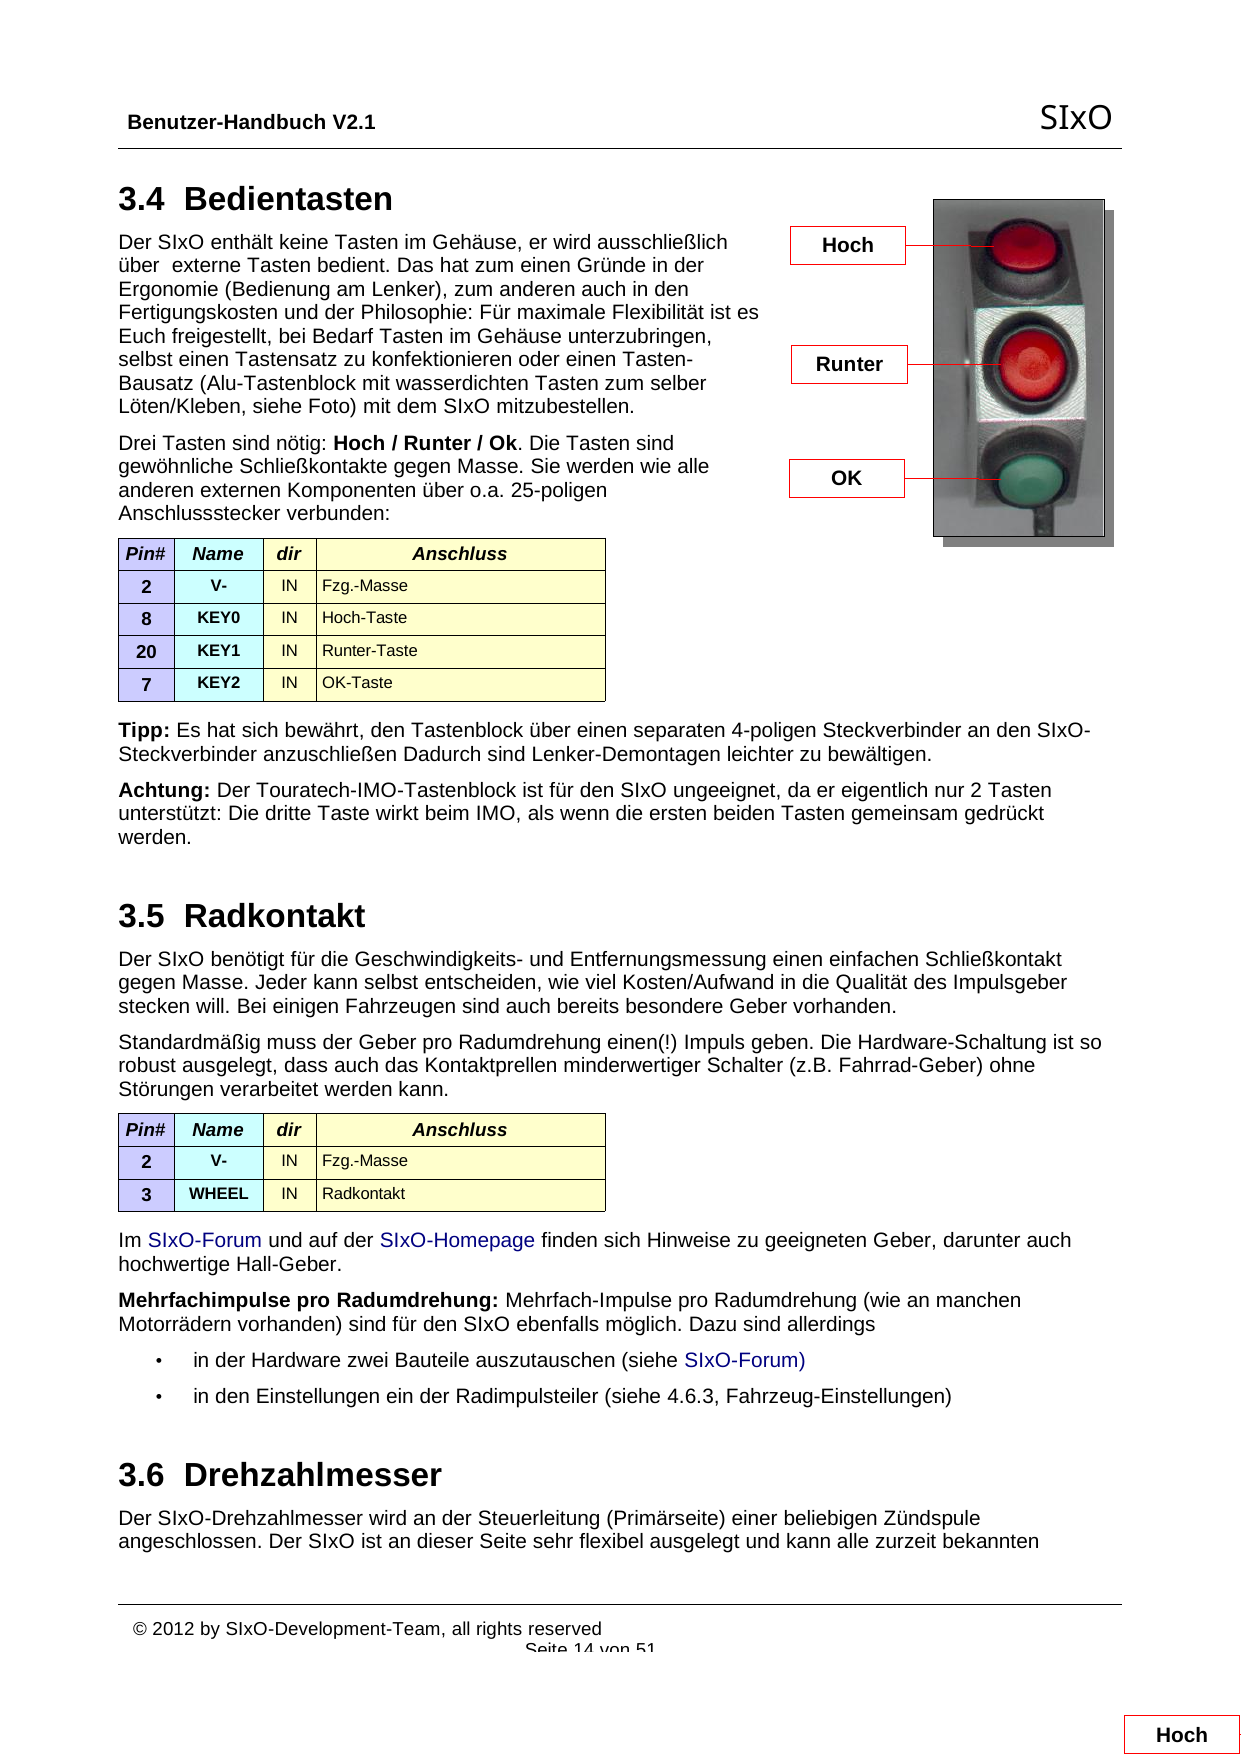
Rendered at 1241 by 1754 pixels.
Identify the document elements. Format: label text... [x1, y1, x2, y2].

table_cell IN [264, 1147, 316, 1179]
table_header Name [175, 539, 263, 570]
text Tipp: Es hat sich bewährt, den Tastenblock über einen separaten 4-poligen Steckverbinder an den SIxO-Steckverbinder anzuschließen Dadurch sind Lenker-Demontagen leichter zu bewältigen. [118, 718, 1122, 766]
table_header Pin# [119, 539, 174, 570]
text Standardmäßig muss der Geber pro Radumdrehung einen(!) Impuls geben. Die Hardware-Schaltung ist so robust ausgelegt, dass auch das Kontaktprellen minderwertiger Schalter (z.B. Fahrrad-Geber) ohne Störungen verarbeitet werden kann. [118, 1030, 1122, 1101]
subtitle Radkontakt [118, 897, 1122, 935]
text Der SIxO enthält keine Tasten im Gehäuse, er wird ausschließlich über externe Tasten bedient. Das hat zum einen Gründe in der Ergonomie (Bedienung am Lenker), zum anderen auch in den Fertigungskosten und der Philosophie: Für maximale Flexibilität ist es Euch freigestellt, bei Bedarf Tasten im Gehäuse unterzubringen, selbst einen Tastensatz zu konfektionieren oder einen Tasten-Bausatz (Alu-Tastenblock mit wasserdichten Tasten zum selber Löten/Kleben, siehe Foto) mit dem SIxO mitzubestellen. [118, 230, 767, 418]
list in den Einstellungen ein der Radimpulsteiler (siehe 4.6.3, Fahrzeug-Einstellungen) [156, 1384, 1122, 1408]
text Im SIxO-Forum und auf der SIxO-Homepage finden sich Hinweise zu geeigneten Geber, darunter auch hochwertige Hall-Geber. [118, 1229, 1122, 1276]
table_cell 2 [119, 571, 174, 603]
table_header dir [264, 539, 316, 570]
text Drei Tasten sind nötig: Hoch / Runter / Ok. Die Tasten sind gewöhnliche Schließkontakte gegen Masse. Sie werden wie alle anderen externen Komponenten über o.a. 25-poligen Anschlussstecker verbunden: [118, 431, 767, 525]
table_cell Fzg.-Masse [317, 571, 605, 603]
table_header Name [175, 1114, 263, 1146]
table_cell KEY1 [175, 636, 263, 668]
text Achtung: Der Touratech-IMO-Tastenblock ist für den SIxO ungeeignet, da er eigentlich nur 2 Tasten unterstützt: Die dritte Taste wirkt beim IMO, als wenn die ersten beiden Tasten gemeinsam gedrückt werden. [118, 778, 1122, 849]
subtitle Bedientasten [118, 180, 1122, 588]
subtitle Drehzahlmesser [118, 1456, 1122, 1494]
table_cell V- [175, 1147, 263, 1179]
list in der Hardware zwei Bauteile auszutauschen (siehe SIxO-Forum) [156, 1348, 1122, 1372]
table_header Anschluss [317, 1114, 605, 1146]
table_cell 3 [119, 1180, 174, 1211]
table_cell KEY0 [175, 604, 263, 635]
table_header Pin# [119, 1114, 174, 1146]
table_cell IN [264, 636, 316, 668]
table_cell 20 [119, 636, 174, 668]
table_cell IN [264, 669, 316, 701]
table_cell IN [264, 571, 316, 603]
text Der SIxO benötigt für die Geschwindigkeits- und Entfernungsmessung einen einfachen Schließkontakt gegen Masse. Jeder kann selbst entscheiden, wie viel Kosten/Aufwand in die Qualität des Impulsgeber stecken will. Bei einigen Fahrzeugen sind auch bereits besondere Geber vorhanden. [118, 947, 1122, 1018]
table_cell Hoch-Taste [317, 604, 605, 635]
table_cell KEY2 [175, 669, 263, 701]
table_header Anschluss [317, 539, 605, 570]
table_cell 7 [119, 669, 174, 701]
table_cell Fzg.-Masse [317, 1147, 605, 1179]
table_cell WHEEL [175, 1180, 263, 1211]
table_cell Runter-Taste [317, 636, 605, 668]
table_cell V- [175, 571, 263, 603]
text Der SIxO-Drehzahlmesser wird an der Steuerleitung (Primärseite) einer beliebigen Zündspule angeschlossen. Der SIxO ist an dieser Seite sehr flexibel ausgelegt und kann alle zurzeit bekannten [118, 1506, 1122, 1553]
table_cell 2 [119, 1147, 174, 1179]
picture [934, 200, 1104, 536]
text Mehrfachimpulse pro Radumdrehung: Mehrfach-Impulse pro Radumdrehung (wie an manchen Motorrädern vorhanden) sind für den SIxO ebenfalls möglich. Dazu sind allerdings [118, 1288, 1122, 1336]
table_cell 8 [119, 604, 174, 635]
table_cell IN [264, 1180, 316, 1211]
table_header dir [264, 1114, 316, 1146]
table_cell OK-Taste [317, 669, 605, 701]
table_cell IN [264, 604, 316, 635]
table_cell Radkontakt [317, 1180, 605, 1211]
